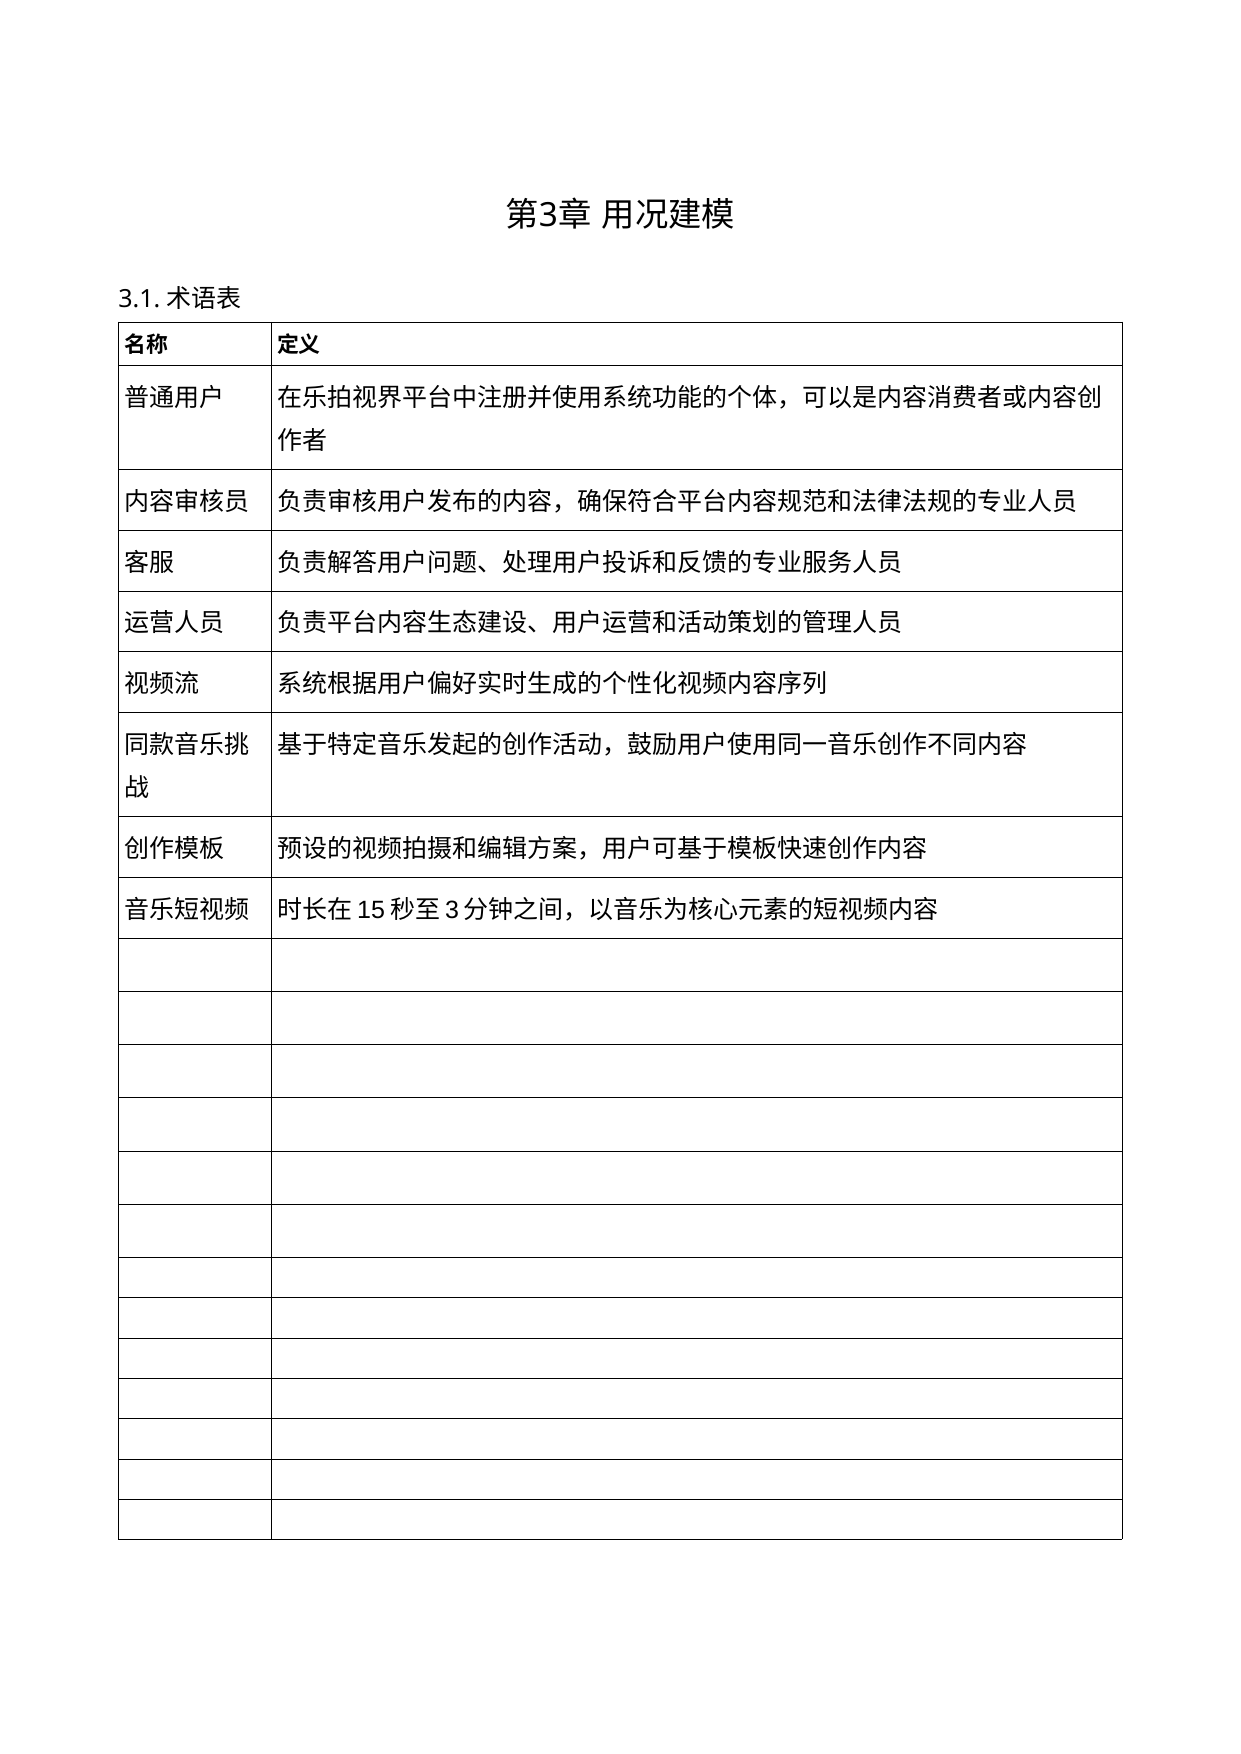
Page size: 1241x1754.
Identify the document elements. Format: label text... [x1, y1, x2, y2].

table_cell 系统根据用户偏好实时生成的个性化视频内容序列 [272, 652, 1122, 712]
table_cell [272, 992, 1122, 1044]
table_cell [119, 1500, 271, 1539]
table_cell [272, 1045, 1122, 1097]
table_cell 音乐短视频 [119, 878, 271, 938]
table_cell [119, 1419, 271, 1458]
table_cell [119, 1205, 271, 1257]
table_cell 内容审核员 [119, 470, 271, 530]
table_cell 时长在15秒至3分钟之间，以音乐为核心元素的短视频内容 [272, 878, 1122, 938]
table_cell [119, 1152, 271, 1204]
table_cell [272, 1205, 1122, 1257]
table_cell 视频流 [119, 652, 271, 712]
table_cell 基于特定音乐发起的创作活动，鼓励用户使用同一音乐创作不同内容 [272, 713, 1122, 816]
table_cell 负责平台内容生态建设、用户运营和活动策划的管理人员 [272, 592, 1122, 651]
table_cell [119, 992, 271, 1044]
table_cell [272, 1500, 1122, 1539]
table_cell 负责审核用户发布的内容，确保符合平台内容规范和法律法规的专业人员 [272, 470, 1122, 530]
table_cell [119, 1258, 271, 1297]
table_cell 创作模板 [119, 817, 271, 877]
table_cell [119, 1339, 271, 1378]
table_cell [272, 939, 1122, 991]
subtitle 术语表 [118, 278, 1122, 314]
table_cell [272, 1419, 1122, 1458]
table_cell [272, 1298, 1122, 1338]
table_cell 客服 [119, 531, 271, 591]
table_cell [272, 1460, 1122, 1499]
table_cell 运营人员 [119, 592, 271, 651]
table_cell 预设的视频拍摄和编辑方案，用户可基于模板快速创作内容 [272, 817, 1122, 877]
table_cell [272, 1152, 1122, 1204]
table_cell [272, 1098, 1122, 1151]
table_cell [272, 1339, 1122, 1378]
table_cell [119, 1460, 271, 1499]
table_cell [272, 1258, 1122, 1297]
table_cell 在乐拍视界平台中注册并使用系统功能的个体，可以是内容消费者或内容创作者 [272, 366, 1122, 469]
table_header 名称 [119, 323, 271, 365]
table_cell [119, 939, 271, 991]
table_cell [119, 1379, 271, 1418]
table_cell 负责解答用户问题、处理用户投诉和反馈的专业服务人员 [272, 531, 1122, 591]
subtitle 用况建模 [118, 188, 1122, 236]
table_cell [119, 1045, 271, 1097]
table_cell [272, 1379, 1122, 1418]
table_header 定义 [272, 323, 1122, 365]
table_cell 普通用户 [119, 366, 271, 469]
table_cell [119, 1298, 271, 1338]
table_cell [119, 1098, 271, 1151]
table_cell 同款音乐挑战 [119, 713, 271, 816]
